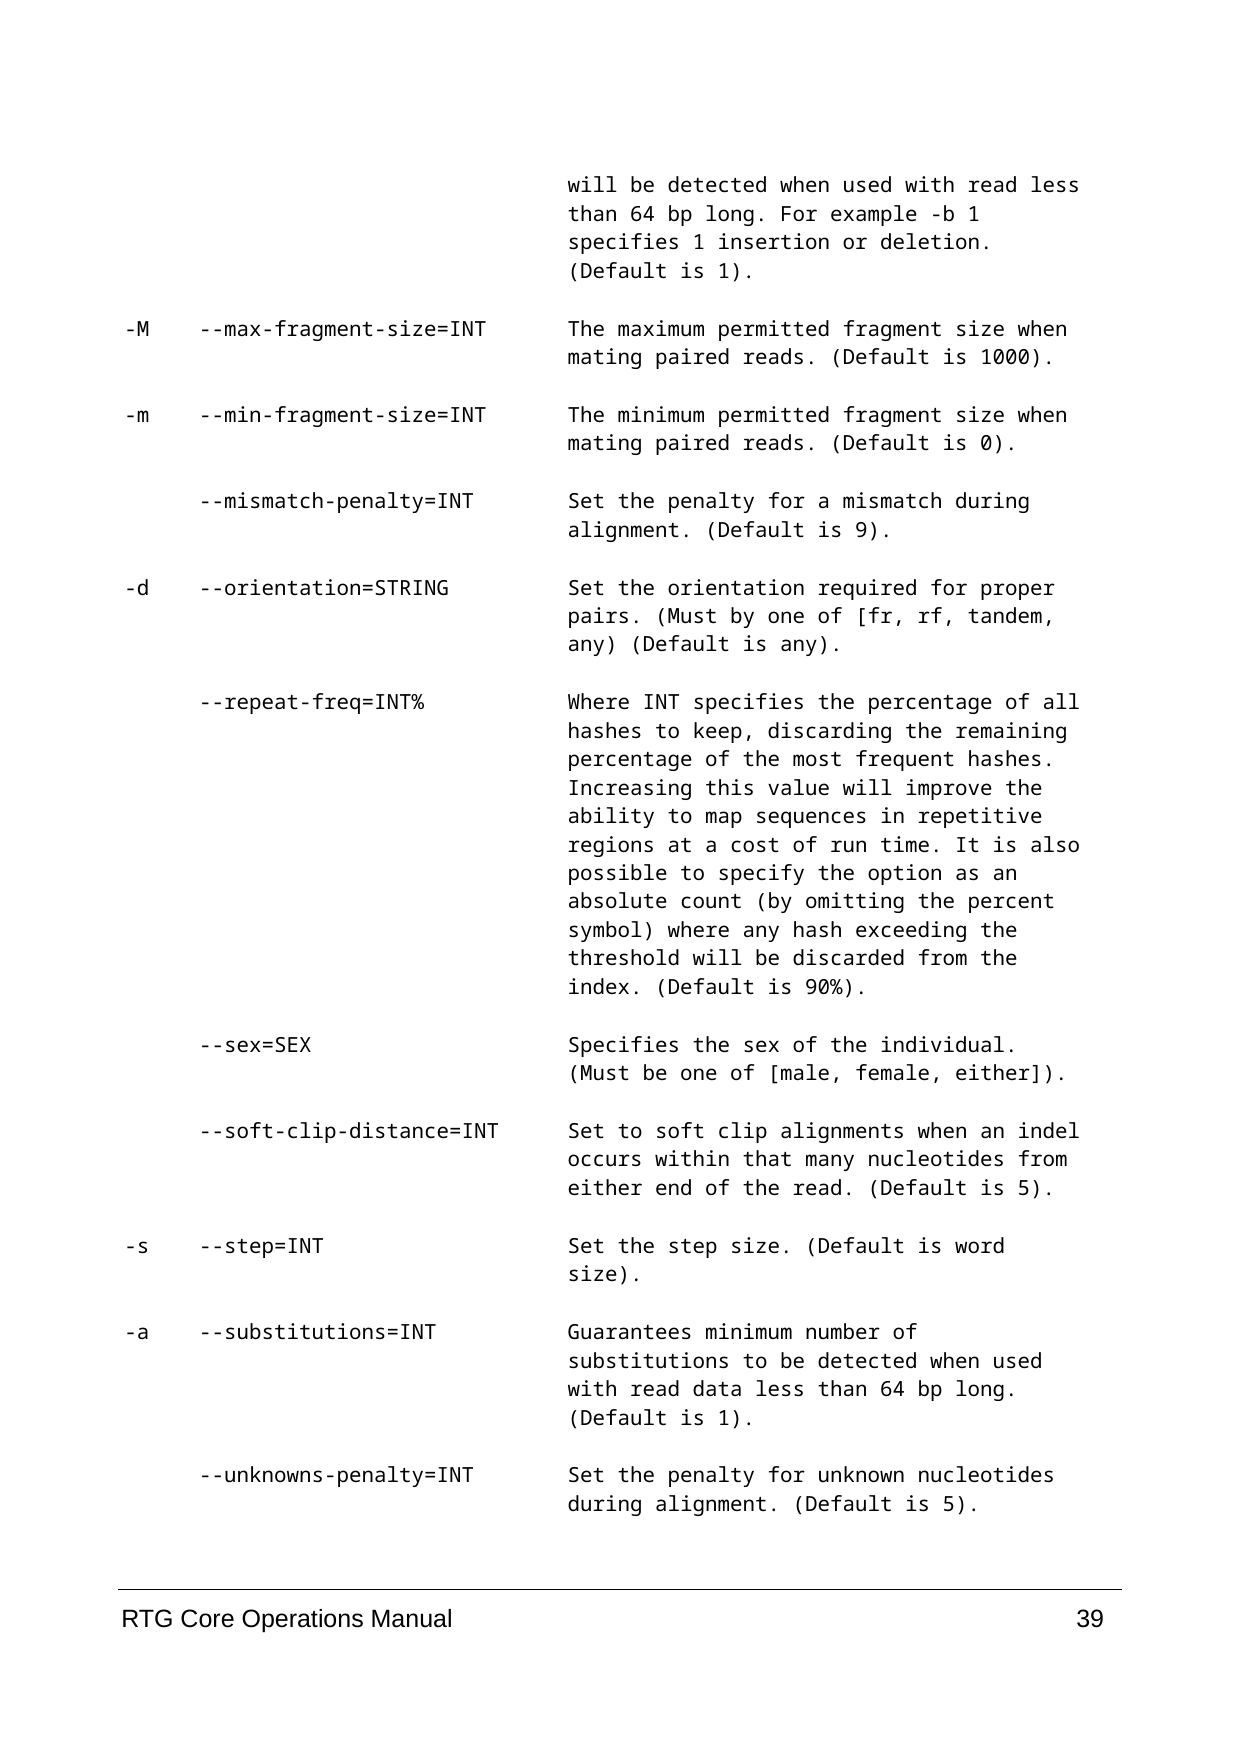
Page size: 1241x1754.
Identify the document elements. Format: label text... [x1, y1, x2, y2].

table_cell --orientation=STRING [193, 561, 561, 676]
table_cell [193, 159, 561, 302]
table_cell -s [118, 1219, 193, 1306]
table_cell [118, 475, 193, 561]
table_cell --substitutions=INT [193, 1306, 561, 1449]
table_cell [118, 1018, 193, 1104]
table_cell Set the penalty for unknown nucleotides during alignment. (Default is 5). [561, 1449, 1093, 1535]
table_cell -a [118, 1306, 193, 1449]
table_cell --sex=SEX [193, 1018, 561, 1104]
table_cell The maximum permitted fragment size when mating paired reads. (Default is 1000). [561, 302, 1093, 388]
table_cell [118, 1449, 193, 1535]
table_cell The minimum permitted fragment size when mating paired reads. (Default is 0). [561, 388, 1093, 474]
table_cell Specifies the sex of the individual. (Must be one of [male, female, either]). [561, 1018, 1093, 1104]
table_cell Guarantees minimum number of substitutions to be detected when used with read data less than 64 bp long. (Default is 1). [561, 1306, 1093, 1449]
table_cell --min-fragment-size=INT [193, 388, 561, 474]
table_cell Set the orientation required for proper pairs. (Must by one of [fr, rf, tandem, any) (Default is any). [561, 561, 1093, 676]
table_cell --max-fragment-size=INT [193, 302, 561, 388]
table_cell -m [118, 388, 193, 474]
table_cell Set to soft clip alignments when an indel occurs within that many nucleotides from either end of the read. (Default is 5). [561, 1104, 1093, 1219]
table_cell Set the penalty for a mismatch during alignment. (Default is 9). [561, 475, 1093, 561]
table_cell --unknowns-penalty=INT [193, 1449, 561, 1535]
table_cell --step=INT [193, 1219, 561, 1306]
table_cell -d [118, 561, 193, 676]
table_cell [118, 159, 193, 302]
table_cell --repeat-freq=INT% [193, 676, 561, 1018]
table_cell will be detected when used with read less than 64 bp long. For example -b 1 specifies 1 insertion or deletion. (Default is 1). [561, 159, 1093, 302]
table_cell --soft-clip-distance=INT [193, 1104, 561, 1219]
table_cell --mismatch-penalty=INT [193, 475, 561, 561]
table_cell -M [118, 302, 193, 388]
table_cell Set the step size. (Default is word size). [561, 1219, 1093, 1306]
table_cell [118, 676, 193, 1018]
table_cell Where INT specifies the percentage of all hashes to keep, discarding the remaining percentage of the most frequent hashes. Increasing this value will improve the ability to map sequences in repetitive regions at a cost of run time. It is also possible to specify the option as an absolute count (by omitting the percent symbol) where any hash exceeding the threshold will be discarded from the index. (Default is 90%). [561, 676, 1093, 1018]
table_cell [118, 1104, 193, 1219]
